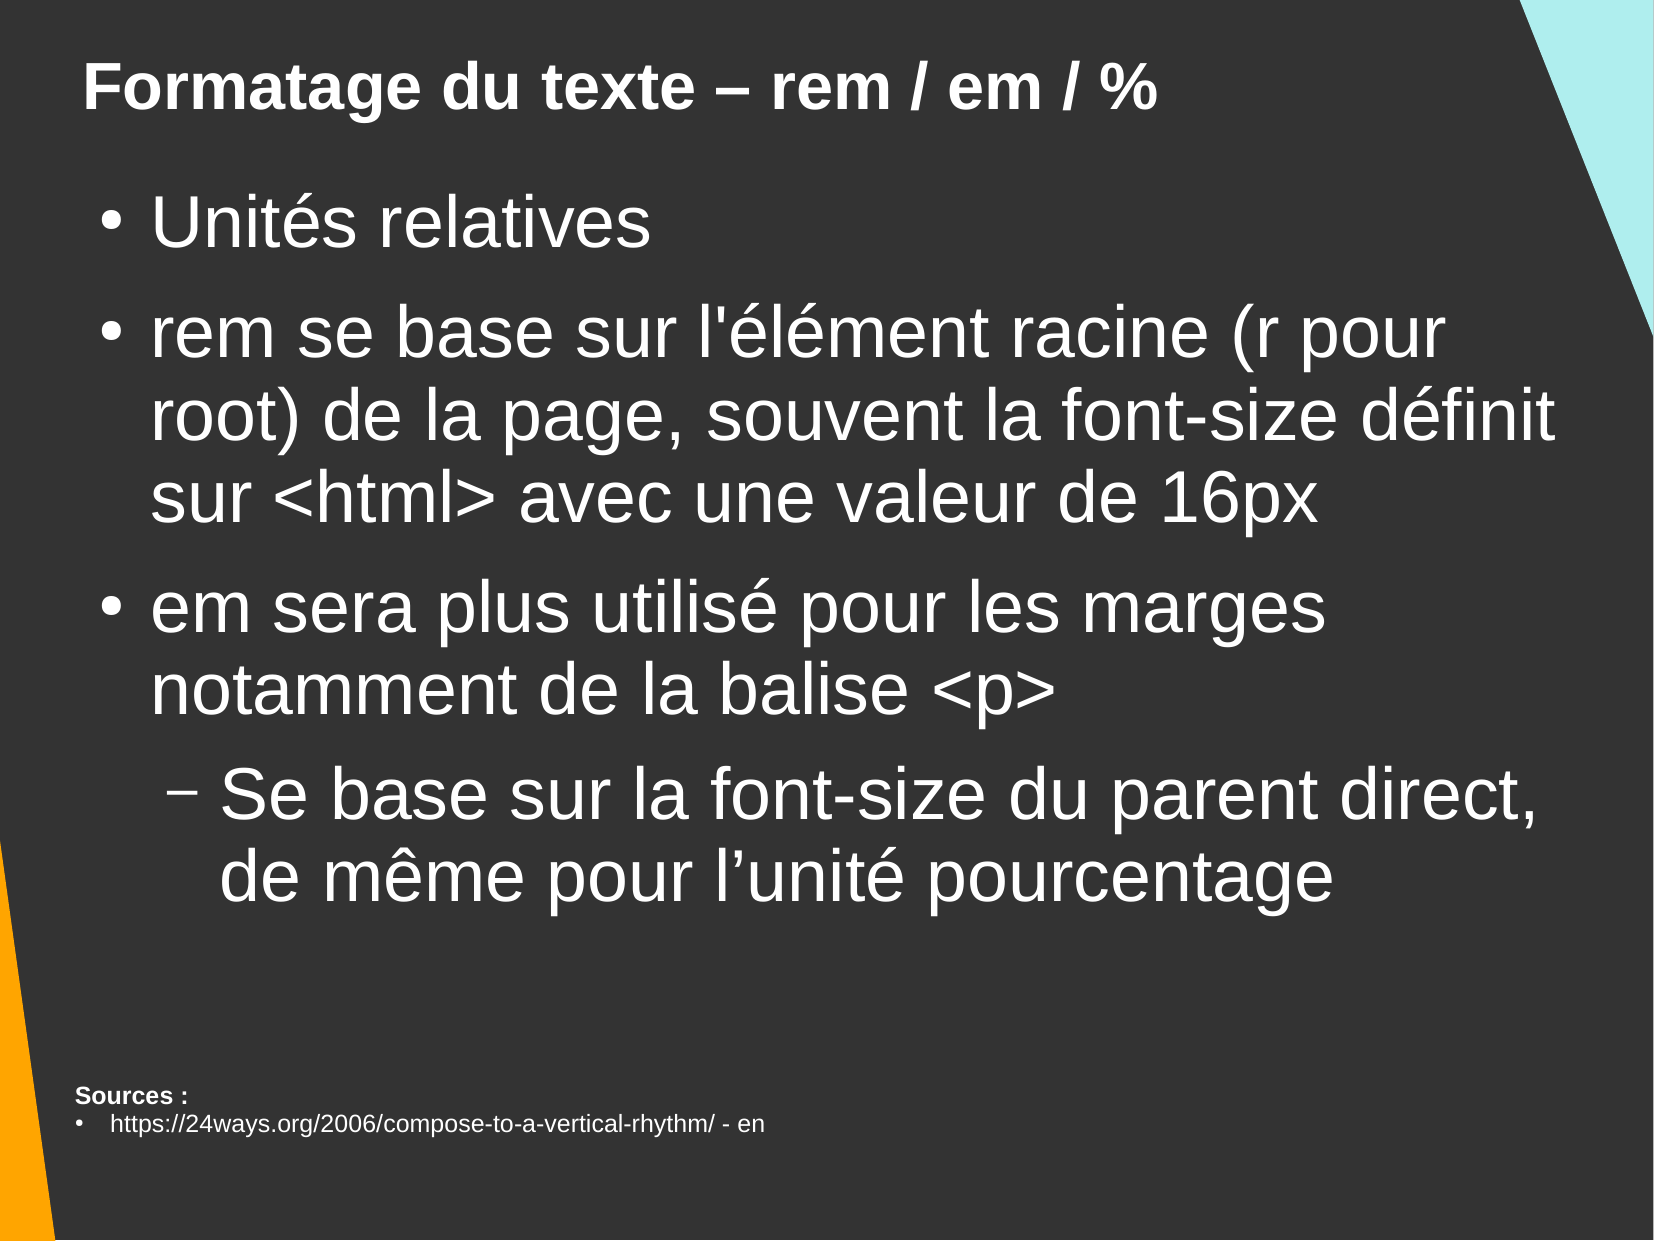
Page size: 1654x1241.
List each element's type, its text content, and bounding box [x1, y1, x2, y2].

list Unités relatives rem se base sur l'élément racine (r pour root) de la page, souvent la font-size définit sur <html> avec une valeur de 16px em sera plus utilisé pour les marges notamment de la balise <p> Se base sur la font-size du parent direct, de même pour l’unité pourcentage [80, 180, 1605, 922]
text_box [1519, 0, 1654, 339]
text_box Sources : https://24ways.org/2006/compose-to-a-vertical-rhythm/ - en [60, 1074, 1546, 1241]
title Formatage du texte – rem / em / % [82, 49, 1571, 152]
text_box [0, 840, 56, 1241]
